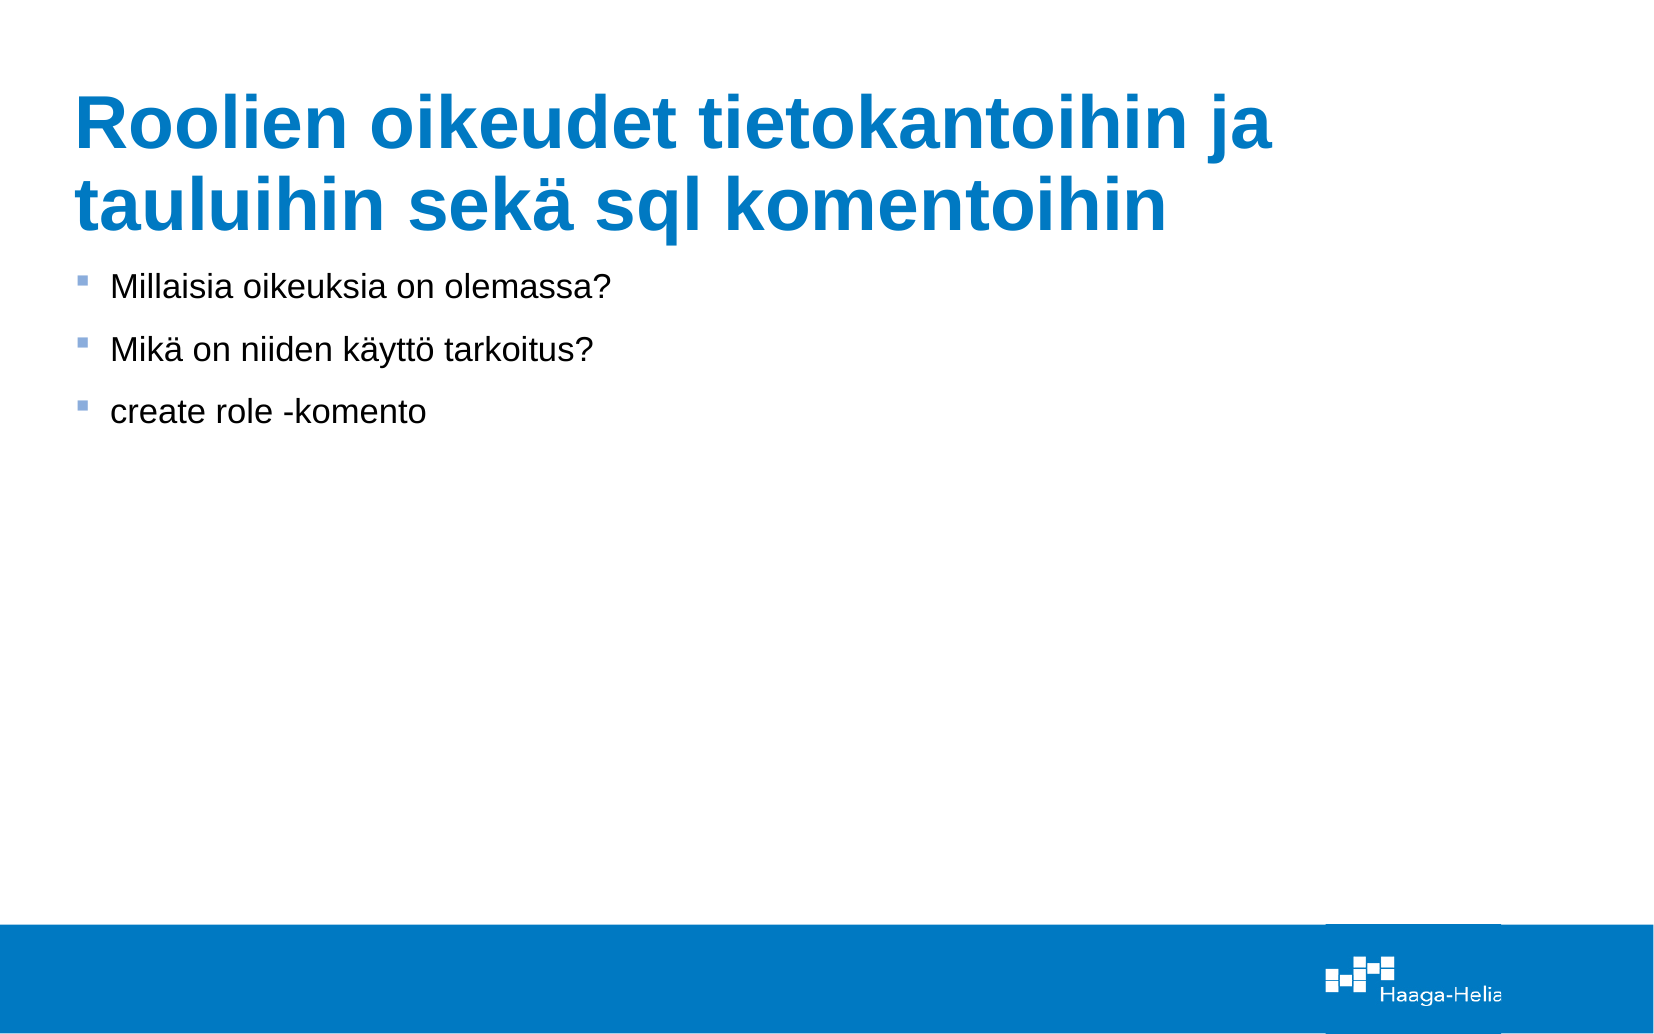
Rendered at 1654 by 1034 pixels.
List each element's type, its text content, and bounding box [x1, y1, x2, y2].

list Millaisia oikeuksia on olemassa? Mikä on niiden käyttö tarkoitus? create role -komento [74, 259, 1584, 922]
picture [1325, 924, 1502, 1034]
title Roolien oikeudet tietokantoihin ja tauluihin sekä sql komentoihin [74, 82, 1584, 178]
